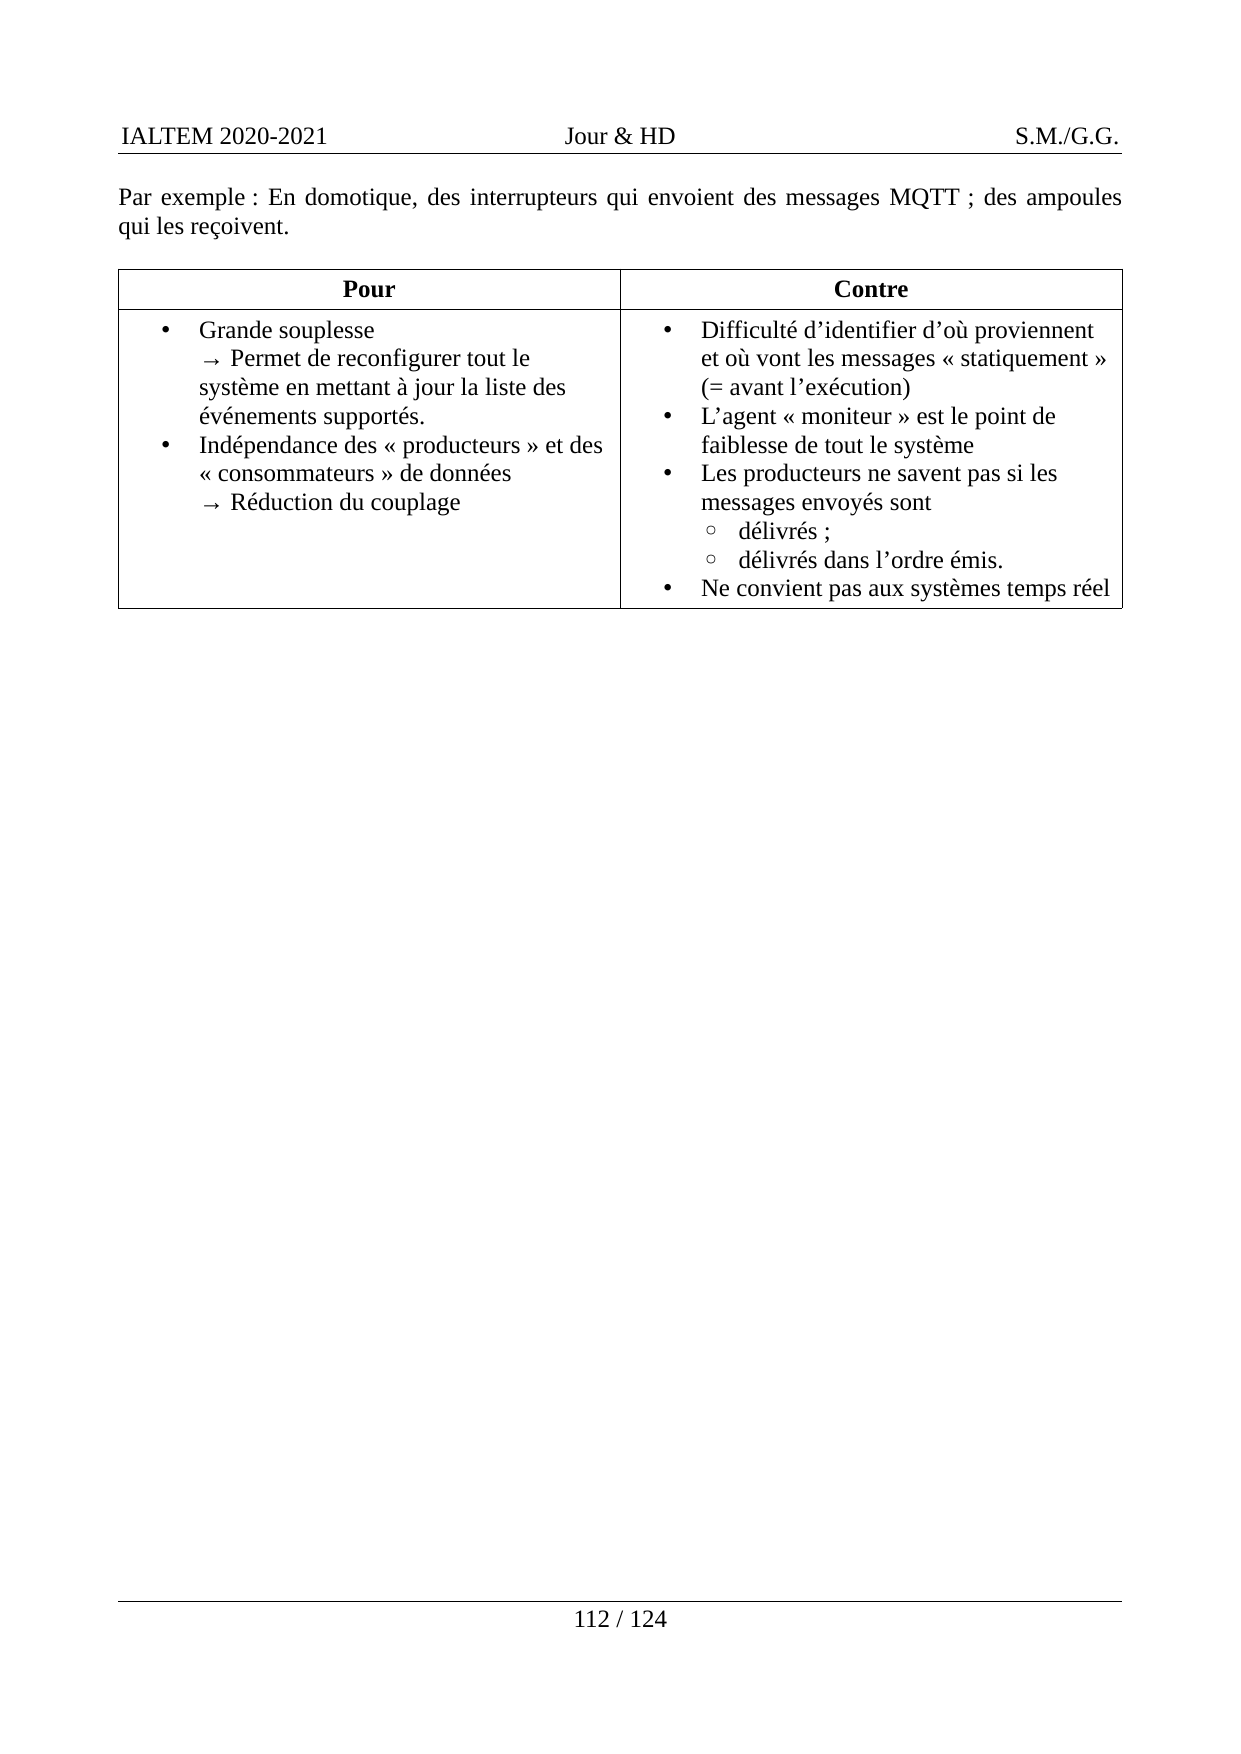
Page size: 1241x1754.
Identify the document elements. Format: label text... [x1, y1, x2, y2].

table_header Pour [119, 270, 620, 309]
table_cell Grande souplesse → Permet de reconfigurer tout le système en mettant à jour la liste des événements supportés. Indépendance des « producteurs » et des « consommateurs » de données → Réduction du couplage [119, 310, 620, 608]
table_cell Difficulté d’identifier d’où proviennent et où vont les messages « statiquement » (= avant l’exécution) L’agent « moniteur » est le point de faiblesse de tout le système Les producteurs ne savent pas si les messages envoyés sont délivrés ; délivrés dans l’ordre émis. Ne convient pas aux systèmes temps réel [621, 310, 1122, 608]
table_header Contre [621, 270, 1122, 309]
text Par exemple : En domotique, des interrupteurs qui envoient des messages MQTT ; des ampoules qui les reçoivent. [118, 182, 1122, 240]
